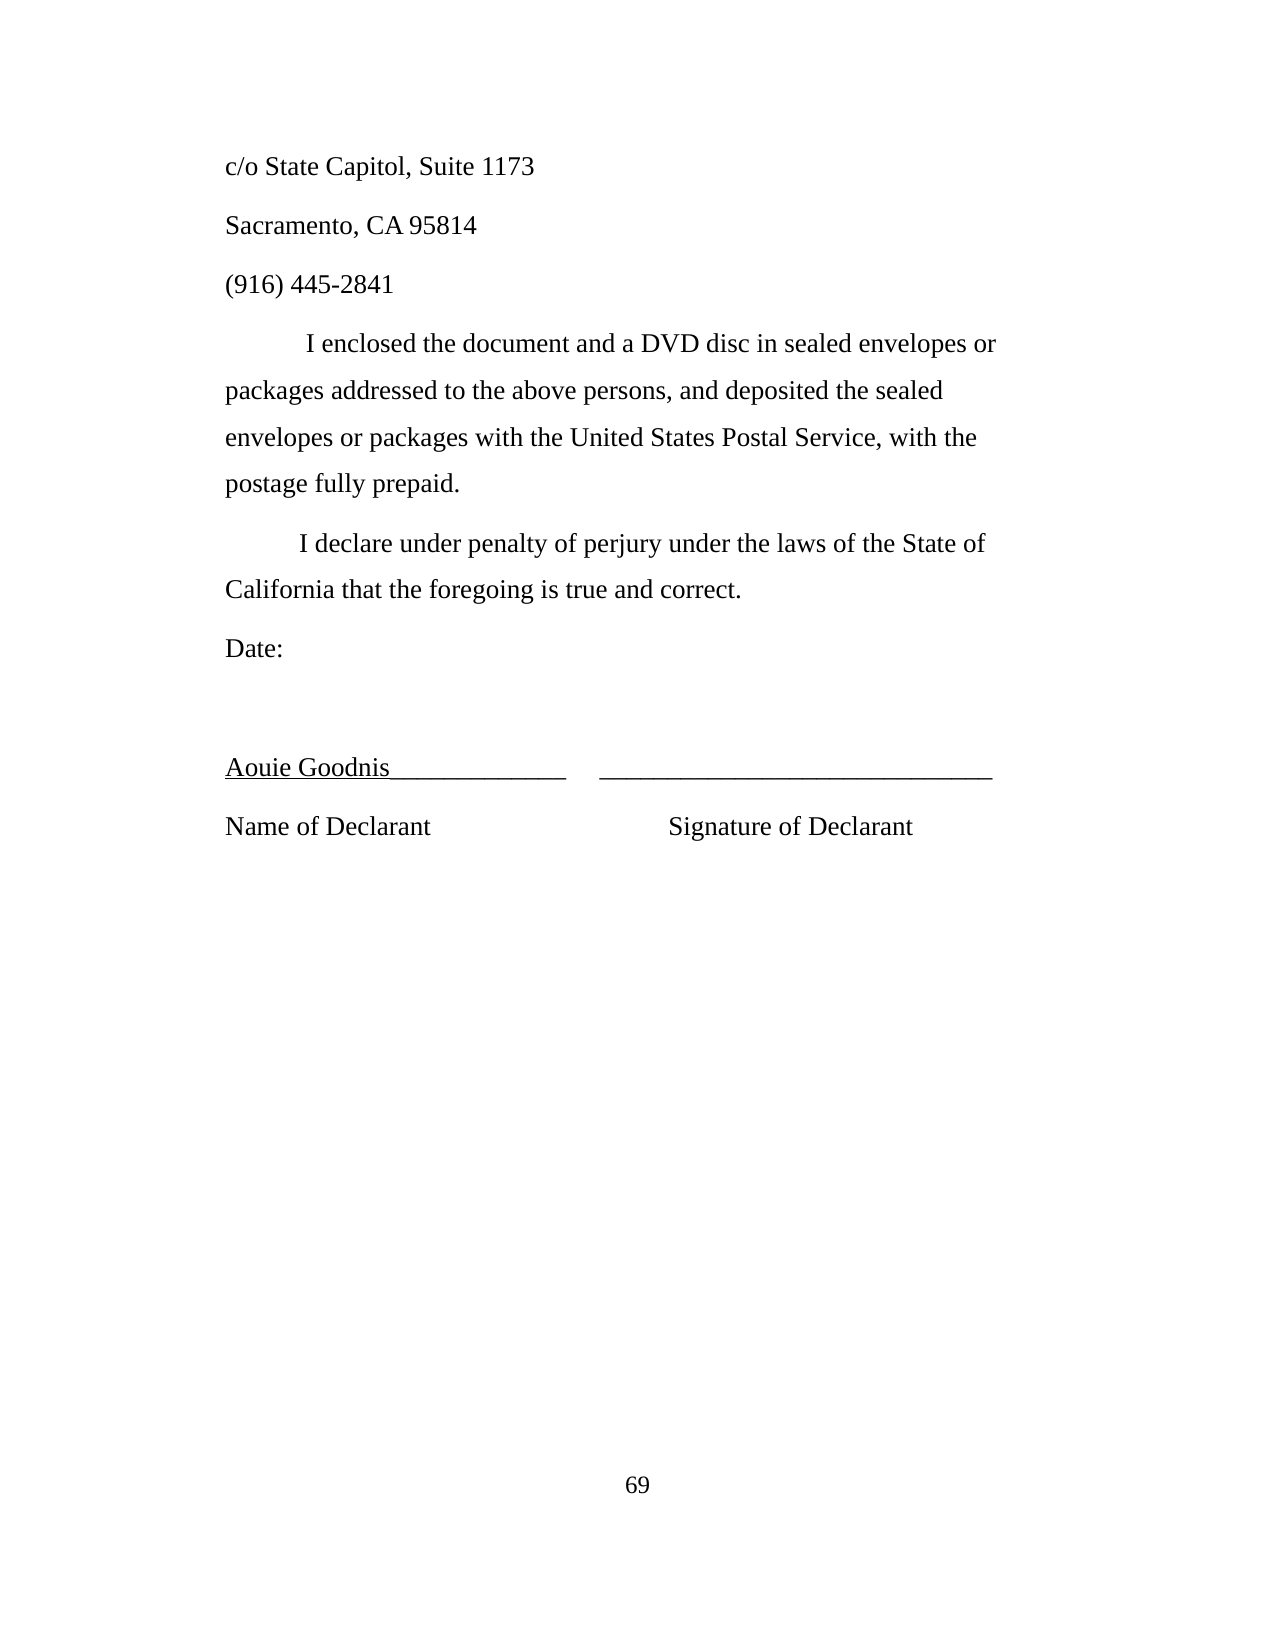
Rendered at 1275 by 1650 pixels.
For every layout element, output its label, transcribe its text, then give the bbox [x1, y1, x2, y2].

text Name of Declarant Signature of Declarant [225, 810, 1050, 841]
text Aouie Goodnis_____________ _____________________________ [225, 751, 1050, 782]
text c/o State Capitol, Suite 1173 [225, 150, 1050, 181]
text I declare under penalty of perjury under the laws of the State of California that the foregoing is true and correct. [225, 527, 1050, 604]
text (916) 445-2841 [225, 268, 1050, 299]
text Date: [225, 632, 1050, 664]
text Sacramento, CA 95814 [225, 209, 1050, 240]
text I enclosed the document and a DVD disc in sealed envelopes or packages addressed to the above persons, and deposited the sealed envelopes or packages with the United States Postal Service, with the postage fully prepaid. [225, 327, 1050, 499]
